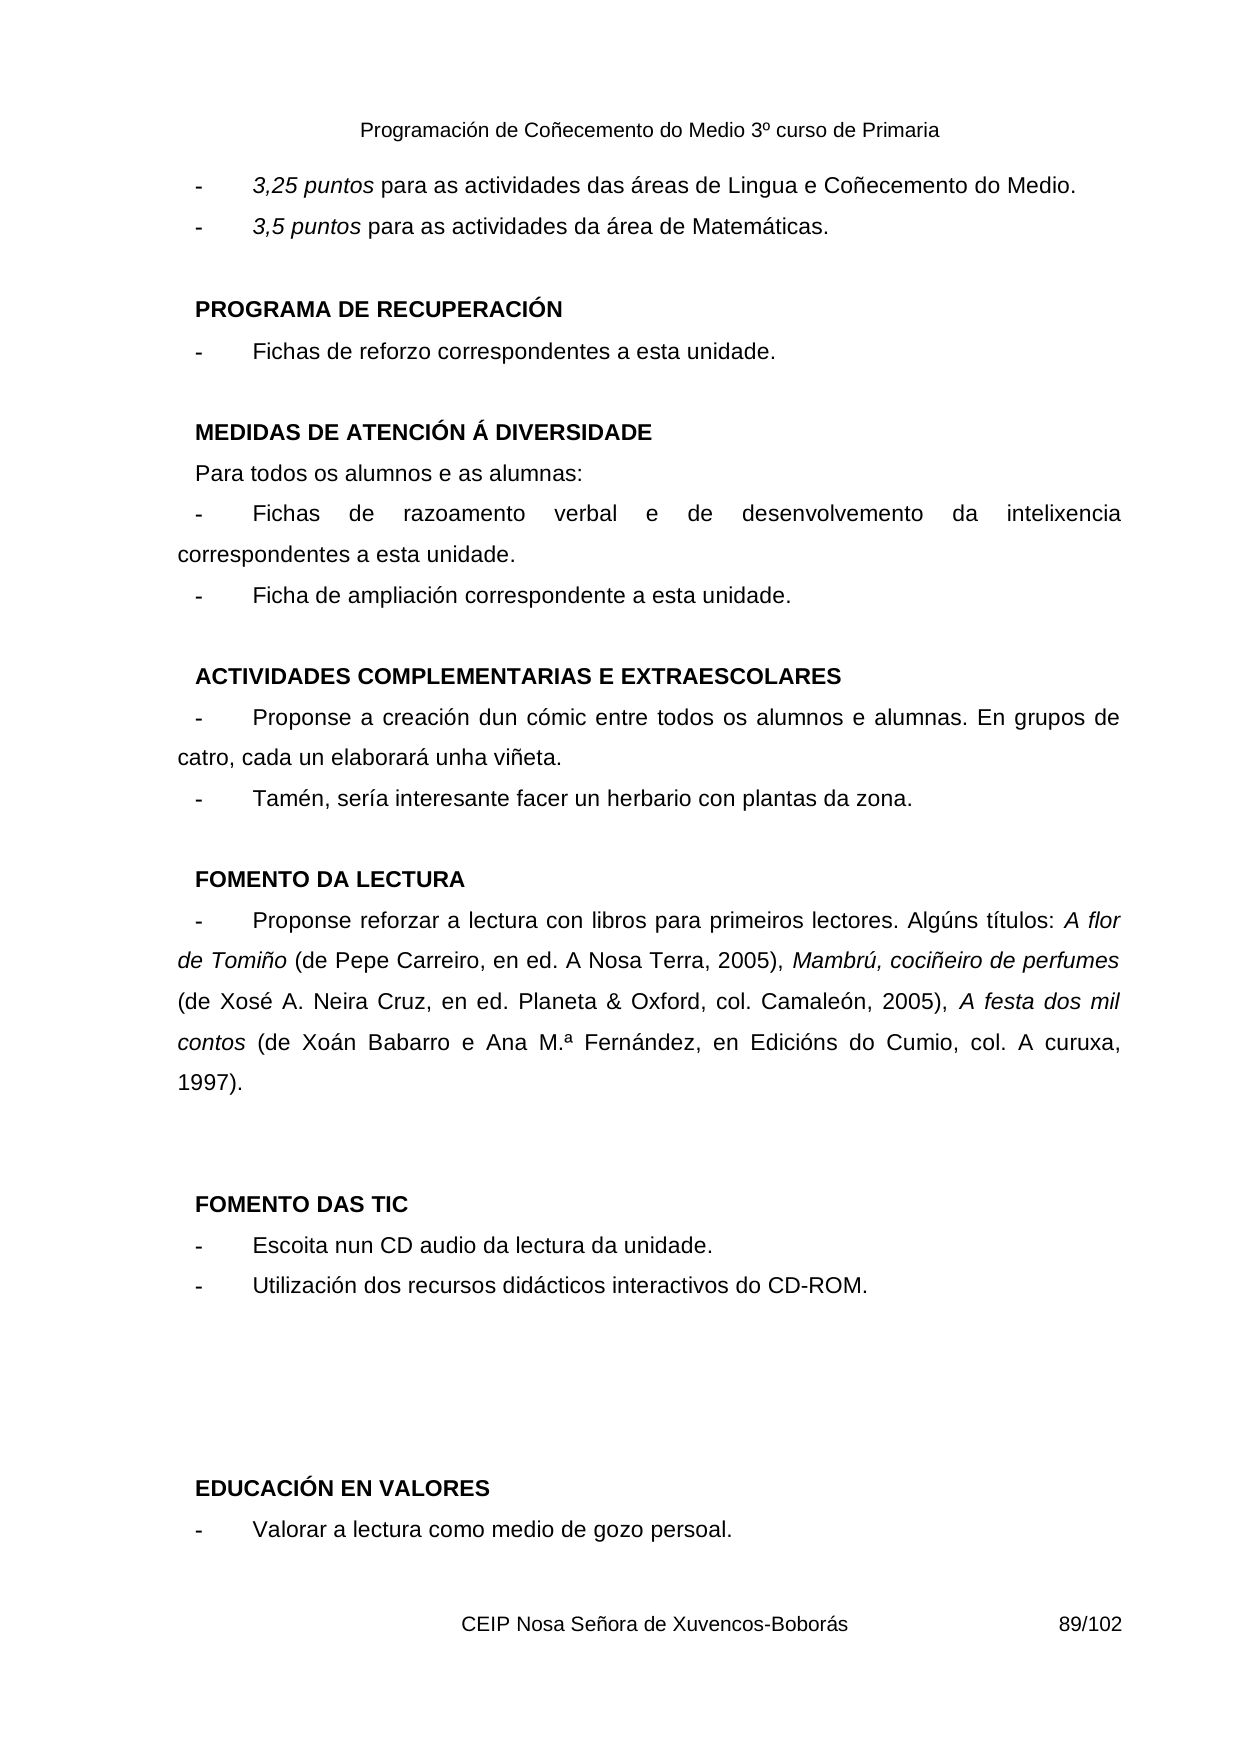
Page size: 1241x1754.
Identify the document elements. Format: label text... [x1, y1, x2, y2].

text FOMENTO DAS TIC [177, 1190, 1122, 1217]
text ACTIVIDADES COMPLEMENTARIAS E EXTRAESCOLARES [177, 662, 1122, 689]
list Tamén, sería interesante facer un herbario con plantas da zona. [177, 784, 1122, 811]
list Fichas de razoamento verbal e de desenvolvemento da intelixencia correspondentes a esta unidade. [177, 500, 1122, 567]
text Para todos os alumnos e as alumnas: [177, 459, 1122, 486]
list Utilización dos recursos didácticos interactivos do CD-ROM. [177, 1272, 1122, 1299]
text EDUCACIÓN EN VALORES [177, 1475, 1122, 1502]
list Escoita nun CD audio da lectura da unidade. [177, 1231, 1122, 1258]
text MEDIDAS DE ATENCIÓN Á DIVERSIDADE [177, 418, 1122, 446]
list Ficha de ampliación correspondente a esta unidade. [177, 581, 1122, 608]
list 3,25 puntos para as actividades das áreas de Lingua e Coñecemento do Medio. [177, 172, 1122, 199]
list Fichas de reforzo correspondentes a esta unidade. [177, 337, 1122, 364]
text FOMENTO DA LECTURA [177, 865, 1122, 892]
list Valorar a lectura como medio de gozo persoal. [177, 1515, 1122, 1542]
list Proponse reforzar a lectura con libros para primeiros lectores. Algúns títulos: A flor de Tomiño (de Pepe Carreiro, en ed. A Nosa Terra, 2005), Mambrú, cociñeiro de perfumes (de Xosé A. Neira Cruz, en ed. Planeta & Oxford, col. Camaleón, 2005), A festa dos mil contos (de Xoán Babarro e Ana M.ª Fernández, en Edicións do Cumio, col. A curuxa, 1997). [177, 906, 1122, 1096]
text PROGRAMA DE RECUPERACIÓN [177, 293, 1122, 323]
list 3,5 puntos para as actividades da área de Matemáticas. [177, 212, 1122, 239]
list Proponse a creación dun cómic entre todos os alumnos e alumnas. En grupos de catro, cada un elaborará unha viñeta. [177, 703, 1122, 771]
